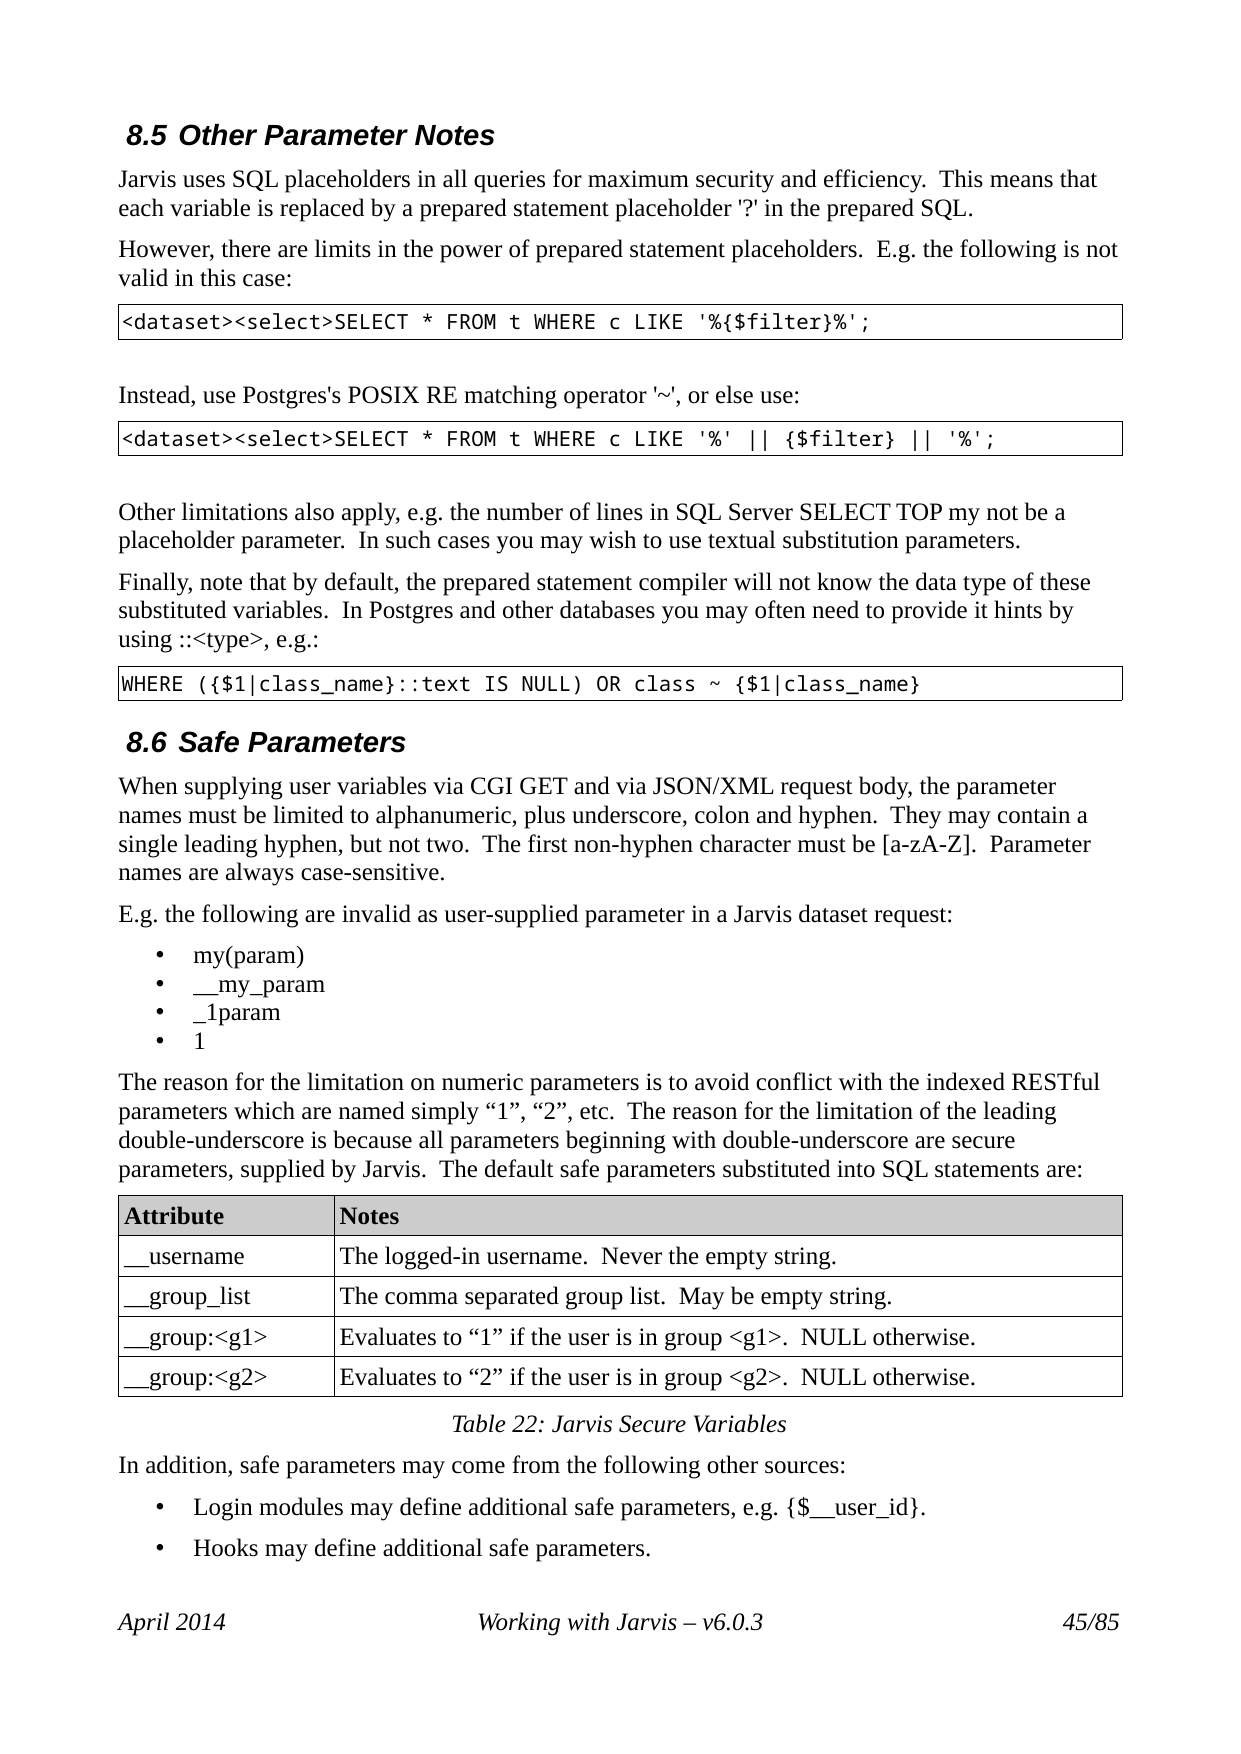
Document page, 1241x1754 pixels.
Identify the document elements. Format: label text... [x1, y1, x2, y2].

text Jarvis uses SQL placeholders in all queries for maximum security and efficiency. This means that each variable is replaced by a prepared statement placeholder '?' in the prepared SQL. [118, 164, 1122, 222]
table_cell __group_list [119, 1277, 334, 1316]
list Login modules may define additional safe parameters, e.g. {$__user_id}. [156, 1492, 1122, 1520]
text E.g. the following are invalid as user-supplied parameter in a Jarvis dataset request: [118, 899, 1122, 927]
subtitle Safe Parameters [118, 725, 1122, 759]
text In addition, safe parameters may come from the following other sources: [118, 1450, 1122, 1479]
text However, there are limits in the power of prepared statement placeholders. E.g. the following is not valid in this case: [118, 234, 1122, 292]
table_cell The comma separated group list. May be empty string. [335, 1277, 1122, 1316]
list _1param [156, 997, 1122, 1026]
table_cell __group:<g2> [119, 1357, 334, 1396]
text Table 22: Jarvis Secure Variables [118, 1409, 1122, 1438]
list Hooks may define additional safe parameters. [156, 1533, 1122, 1562]
text WHERE ({$1|class_name}::text IS NULL) OR class ~ {$1|class_name} [119, 667, 1122, 700]
table_cell The logged-in username. Never the empty string. [335, 1236, 1122, 1276]
table_cell Evaluates to “1” if the user is in group <g1>. NULL otherwise. [335, 1317, 1122, 1356]
list 1 [156, 1026, 1122, 1055]
list my(param) [156, 940, 1122, 969]
text Finally, note that by default, the prepared statement compiler will not know the data type of these substituted variables. In Postgres and other databases you may often need to provide it hints by using ::<type>, e.g.: [118, 567, 1122, 653]
text Instead, use Postgres's POSIX RE matching operator '~', or else use: [118, 380, 1122, 409]
text <dataset><select>SELECT * FROM t WHERE c LIKE '%' || {$filter} || '%'; [119, 422, 1122, 455]
subtitle Other Parameter Notes [118, 118, 1122, 152]
text When supplying user variables via CGI GET and via JSON/XML request body, the parameter names must be limited to alphanumeric, plus underscore, colon and hyphen. They may contain a single leading hyphen, but not two. The first non-hyphen character must be [a-zA-Z]. Parameter names are always case-sensitive. [118, 771, 1122, 886]
text Other limitations also apply, e.g. the number of lines in SQL Server SELECT TOP my not be a placeholder parameter. In such cases you may wish to use textual substitution parameters. [118, 497, 1122, 554]
list __my_param [156, 969, 1122, 997]
table_header Attribute [119, 1196, 334, 1235]
table_cell __username [119, 1236, 334, 1276]
text <dataset><select>SELECT * FROM t WHERE c LIKE '%{$filter}%'; [119, 305, 1122, 339]
table_cell Evaluates to “2” if the user is in group <g2>. NULL otherwise. [335, 1357, 1122, 1396]
text The reason for the limitation on numeric parameters is to avoid conflict with the indexed RESTful parameters which are named simply “1”, “2”, etc. The reason for the limitation of the leading double-underscore is because all parameters beginning with double-underscore are secure parameters, supplied by Jarvis. The default safe parameters substituted into SQL statements are: [118, 1067, 1122, 1182]
table_cell __group:<g1> [119, 1317, 334, 1356]
table_header Notes [335, 1196, 1122, 1235]
